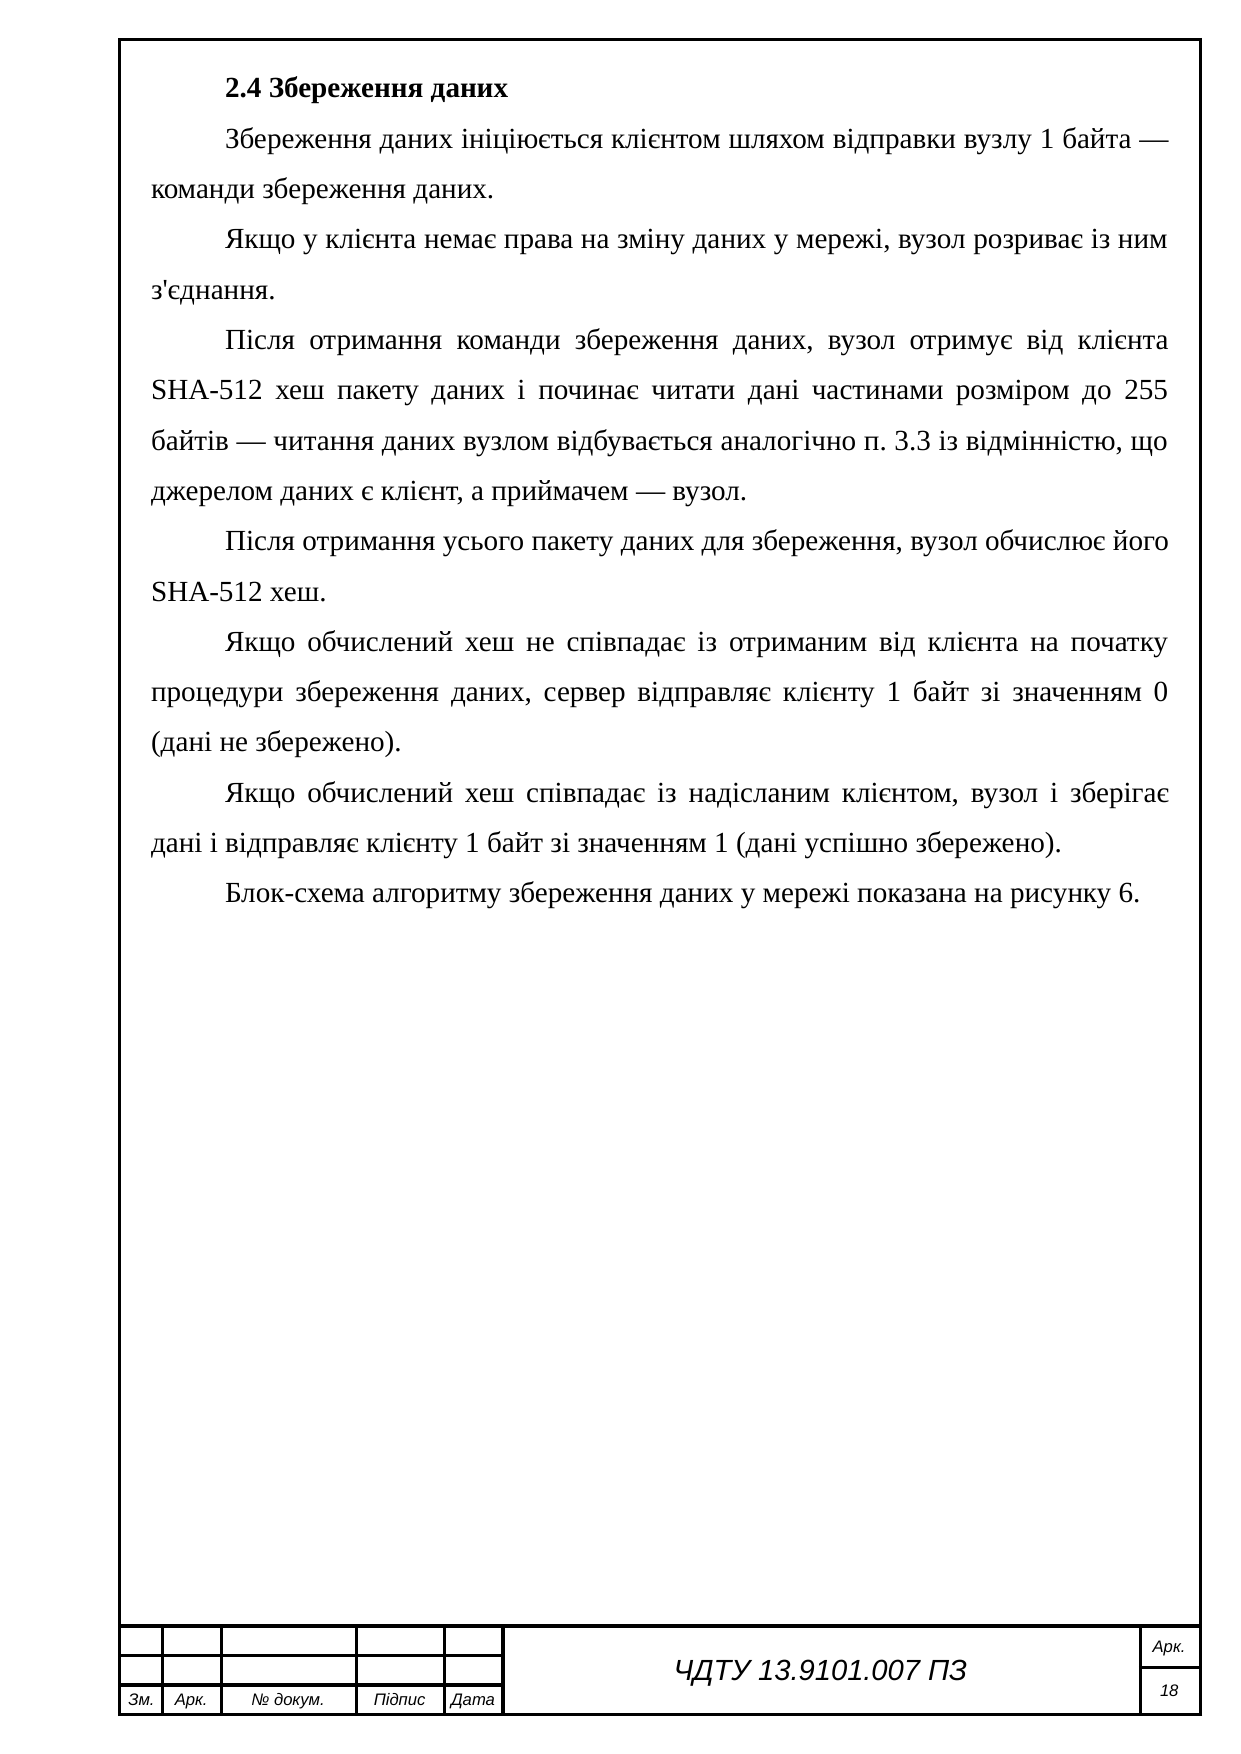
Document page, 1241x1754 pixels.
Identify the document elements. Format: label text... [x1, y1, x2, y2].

text Якщо обчислений хеш не співпадає із отриманим від клієнта на початку процедури збереження даних, сервер відправляє клієнту 1 байт зі значенням 0 (дані не збережено). [151, 624, 1170, 758]
text Якщо у клієнта немає права на зміну даних у мережі, вузол розриває із ним з'єднання. [151, 221, 1170, 305]
text Збереження даних ініціюється клієнтом шляхом відправки вузлу 1 байта — команди збереження даних. [151, 121, 1170, 205]
text Після отримання усього пакету даних для збереження, вузол обчислює його SHA-512 хеш. [151, 523, 1170, 607]
text Блок-схема алгоритму збереження даних у мережі показана на рисунку 6. [151, 876, 1170, 909]
text Якщо обчислений хеш співпадає із надісланим клієнтом, вузол і зберігає дані і відправляє клієнту 1 байт зі значенням 1 (дані успішно збережено). [151, 775, 1170, 859]
text Після отримання команди збереження даних, вузол отримує від клієнта SHA-512 хеш пакету даних і починає читати дані частинами розміром до 255 байтів — читання даних вузлом відбувається аналогічно п. 3.3 із відмінністю, що джерелом даних є клієнт, а приймачем — вузол. [151, 322, 1170, 507]
text 2.4 Збереження даних [151, 71, 1170, 104]
